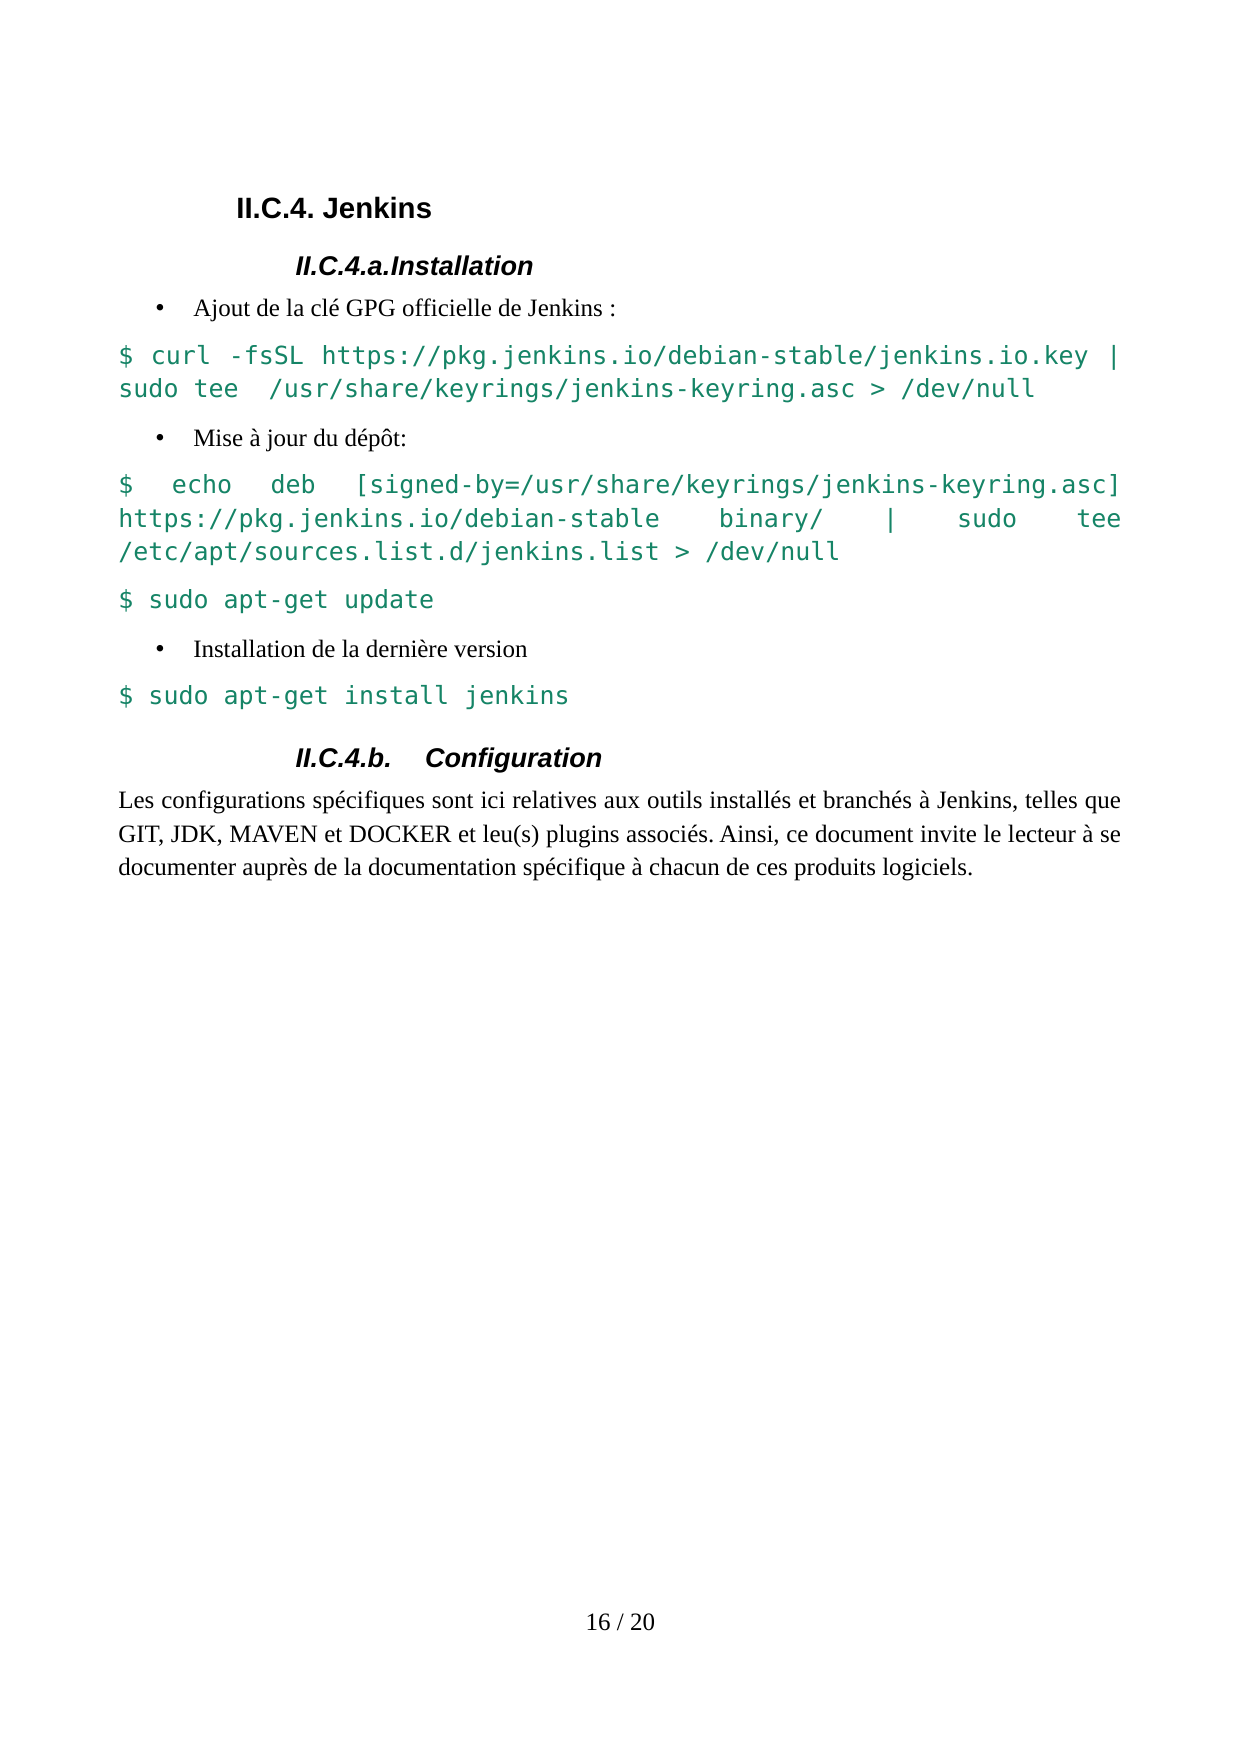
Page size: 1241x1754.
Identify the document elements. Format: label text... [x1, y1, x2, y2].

subtitle Configuration [118, 742, 1122, 773]
text $ sudo apt-get update [118, 586, 1122, 615]
list Installation de la dernière version [156, 634, 1122, 662]
text $ echo deb [signed-by=/usr/share/keyrings/jenkins-keyring.asc] https://pkg.jenkins.io/debian-stable binary/ | sudo tee /etc/apt/sources.list.d/jenkins.list > /dev/null [118, 470, 1122, 567]
subtitle Installation [118, 250, 1122, 281]
text $ curl -fsSL https://pkg.jenkins.io/debian-stable/jenkins.io.key | sudo tee /usr/share/keyrings/jenkins-keyring.asc > /dev/null [118, 341, 1122, 404]
text Les configurations spécifiques sont ici relatives aux outils installés et branchés à Jenkins, telles que GIT, JDK, MAVEN et DOCKER et leu(s) plugins associés. Ainsi, ce document invite le lecteur à se documenter auprès de la documentation spécifique à chacun de ces produits logiciels. [118, 786, 1122, 880]
list Mise à jour du dépôt: [156, 423, 1122, 451]
subtitle Jenkins [118, 191, 1122, 225]
text $ sudo apt-get install jenkins [118, 681, 1122, 710]
list Ajout de la clé GPG officielle de Jenkins : [156, 293, 1122, 322]
